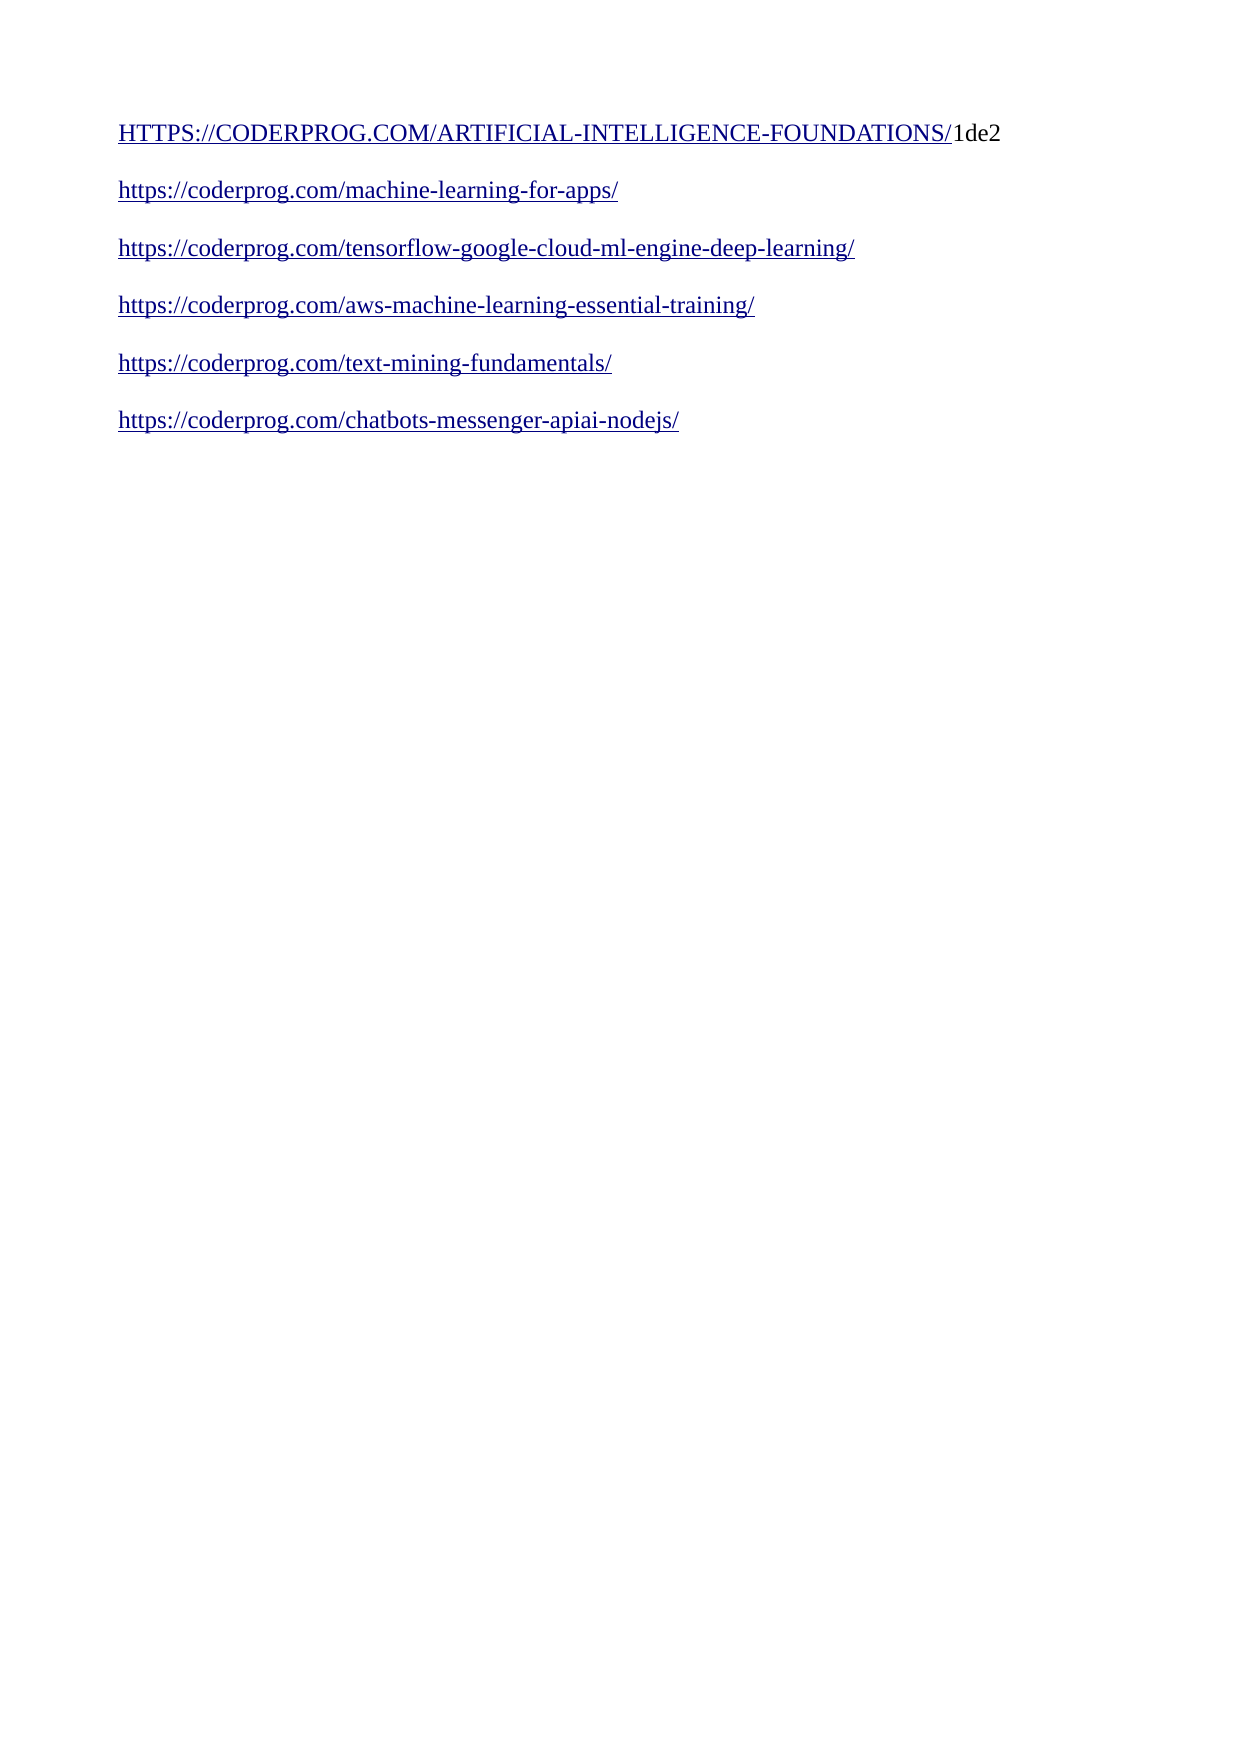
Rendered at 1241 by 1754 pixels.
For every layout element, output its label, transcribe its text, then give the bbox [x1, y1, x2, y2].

text HTTPS://CODERPROG.COM/ARTIFICIAL-INTELLIGENCE-FOUNDATIONS/1de2 [118, 118, 1122, 147]
text https://coderprog.com/aws-machine-learning-essential-training/ [118, 291, 1122, 319]
text https://coderprog.com/text-mining-fundamentals/ [118, 348, 1122, 377]
text https://coderprog.com/tensorflow-google-cloud-ml-engine-deep-learning/ [118, 233, 1122, 262]
text https://coderprog.com/chatbots-messenger-apiai-nodejs/ [118, 406, 1122, 434]
text https://coderprog.com/machine-learning-for-apps/ [118, 176, 1122, 204]
